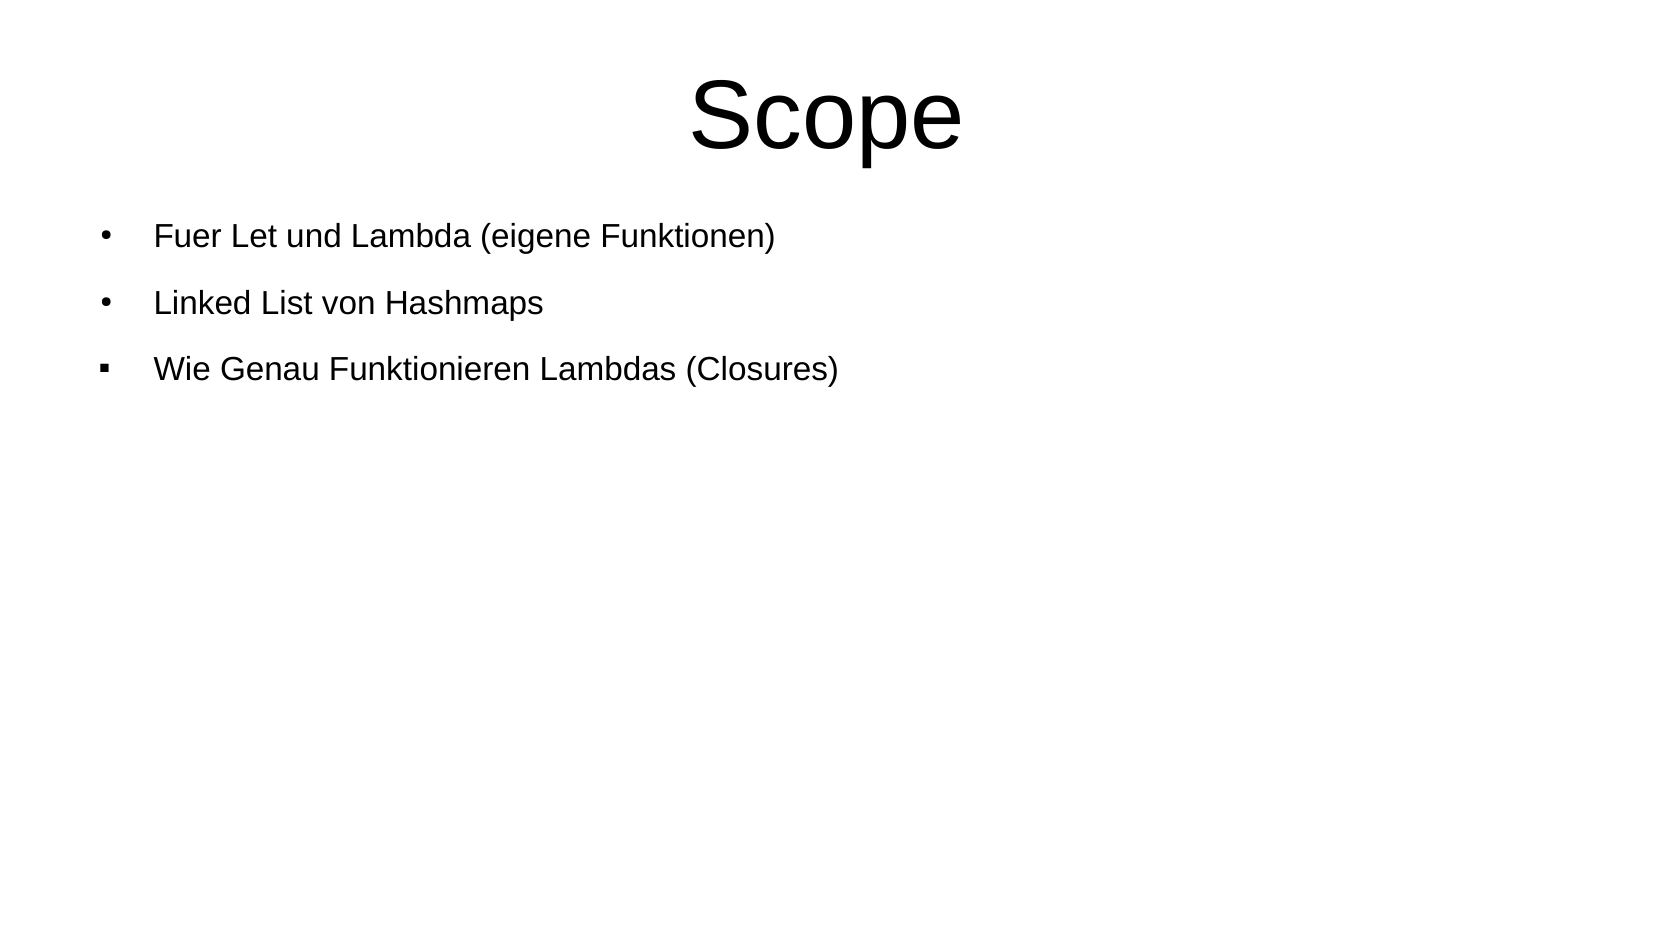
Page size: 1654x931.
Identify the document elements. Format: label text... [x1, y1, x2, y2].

title Scope [82, 37, 1571, 193]
list Fuer Let und Lambda (eigene Funktionen) Linked List von Hashmaps Wie Genau Funktionieren Lambdas (Closures) [82, 217, 1571, 758]
